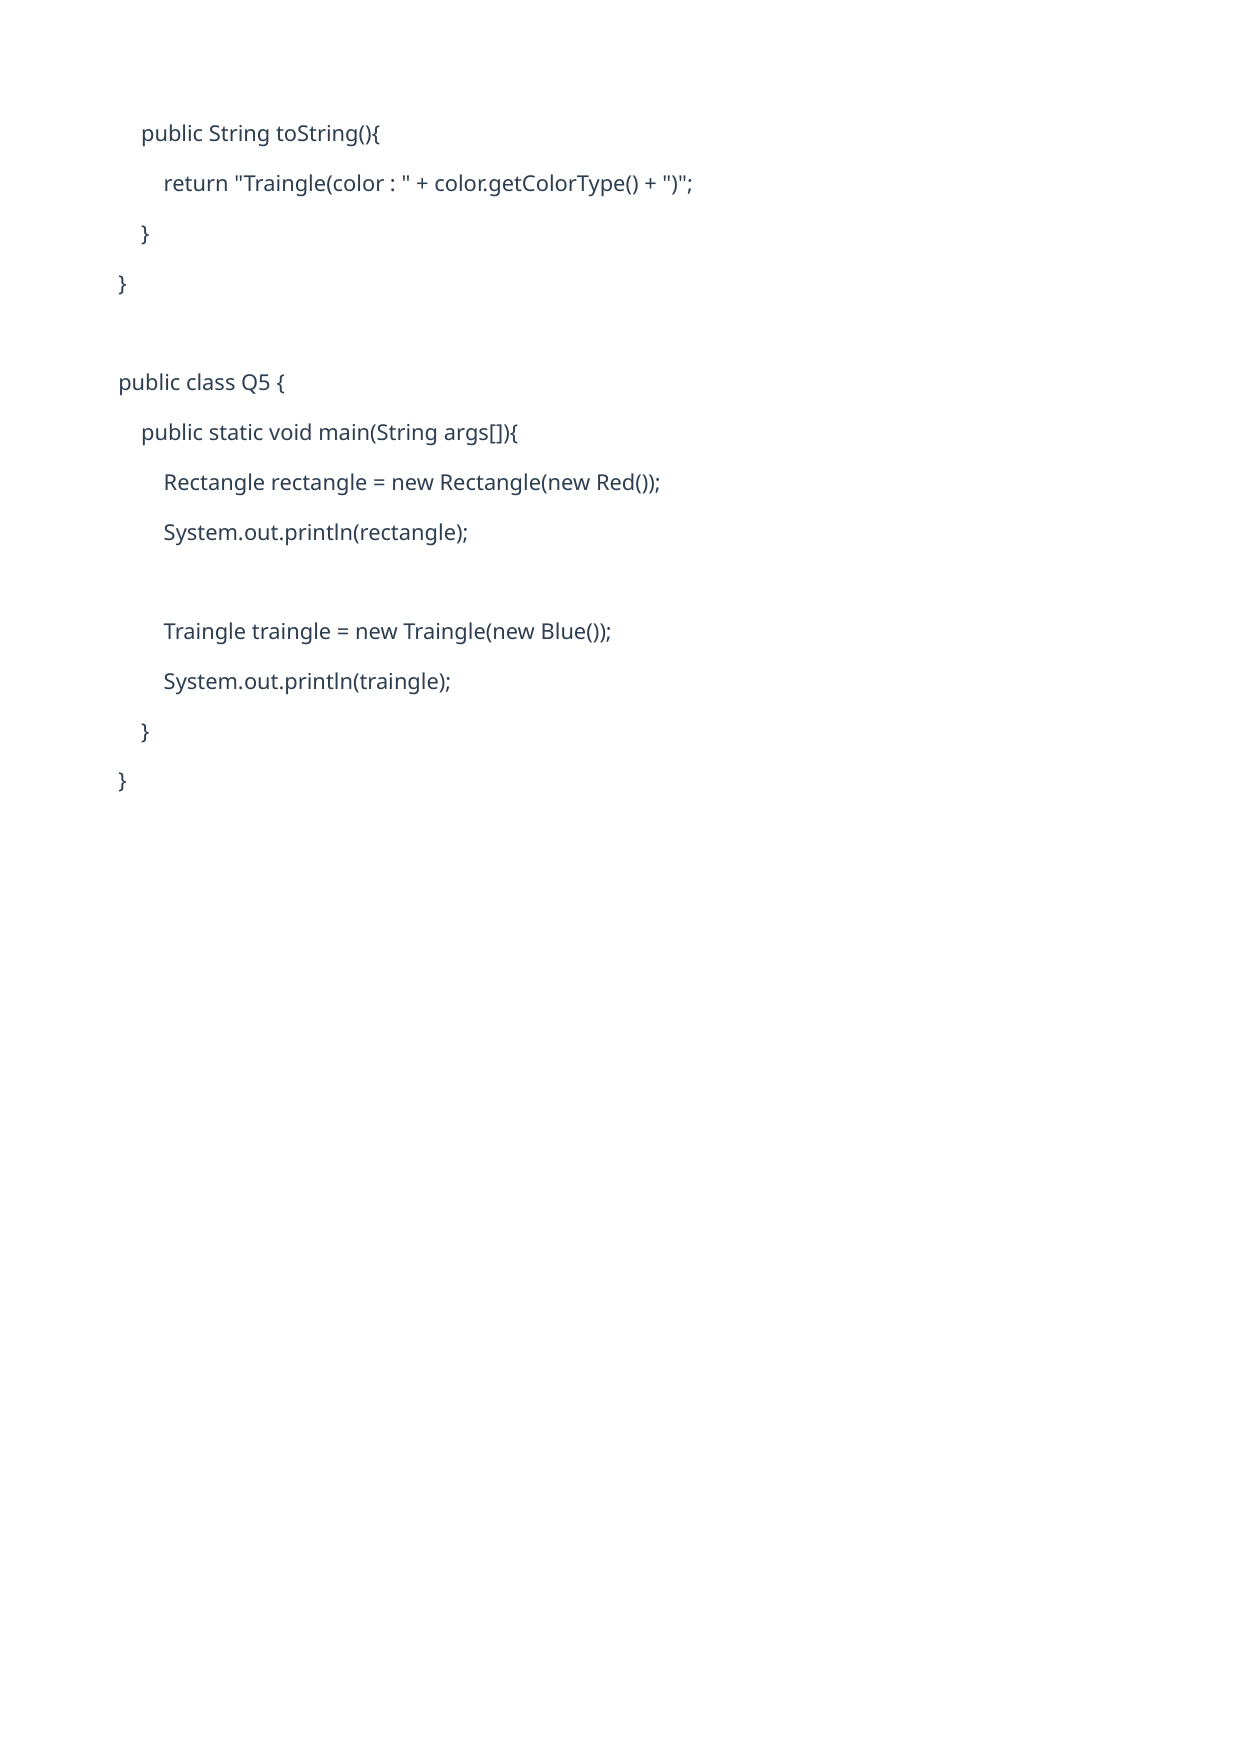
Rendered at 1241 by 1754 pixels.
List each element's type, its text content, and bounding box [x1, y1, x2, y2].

text Rectangle rectangle = new Rectangle(new Red()); [118, 467, 1122, 496]
text public class Q5 { [118, 367, 1122, 397]
text System.out.println(rectangle); [118, 516, 1122, 546]
text public String toString(){ [118, 118, 1122, 148]
text public static void main(String args[]){ [118, 417, 1122, 447]
text } [118, 218, 1122, 247]
text } [118, 267, 1122, 297]
text } [118, 716, 1122, 745]
text } [118, 765, 1122, 795]
text return "Traingle(color : " + color.getColorType() + ")"; [118, 168, 1122, 198]
text Traingle traingle = new Traingle(new Blue()); [118, 616, 1122, 646]
text System.out.println(traingle); [118, 666, 1122, 696]
